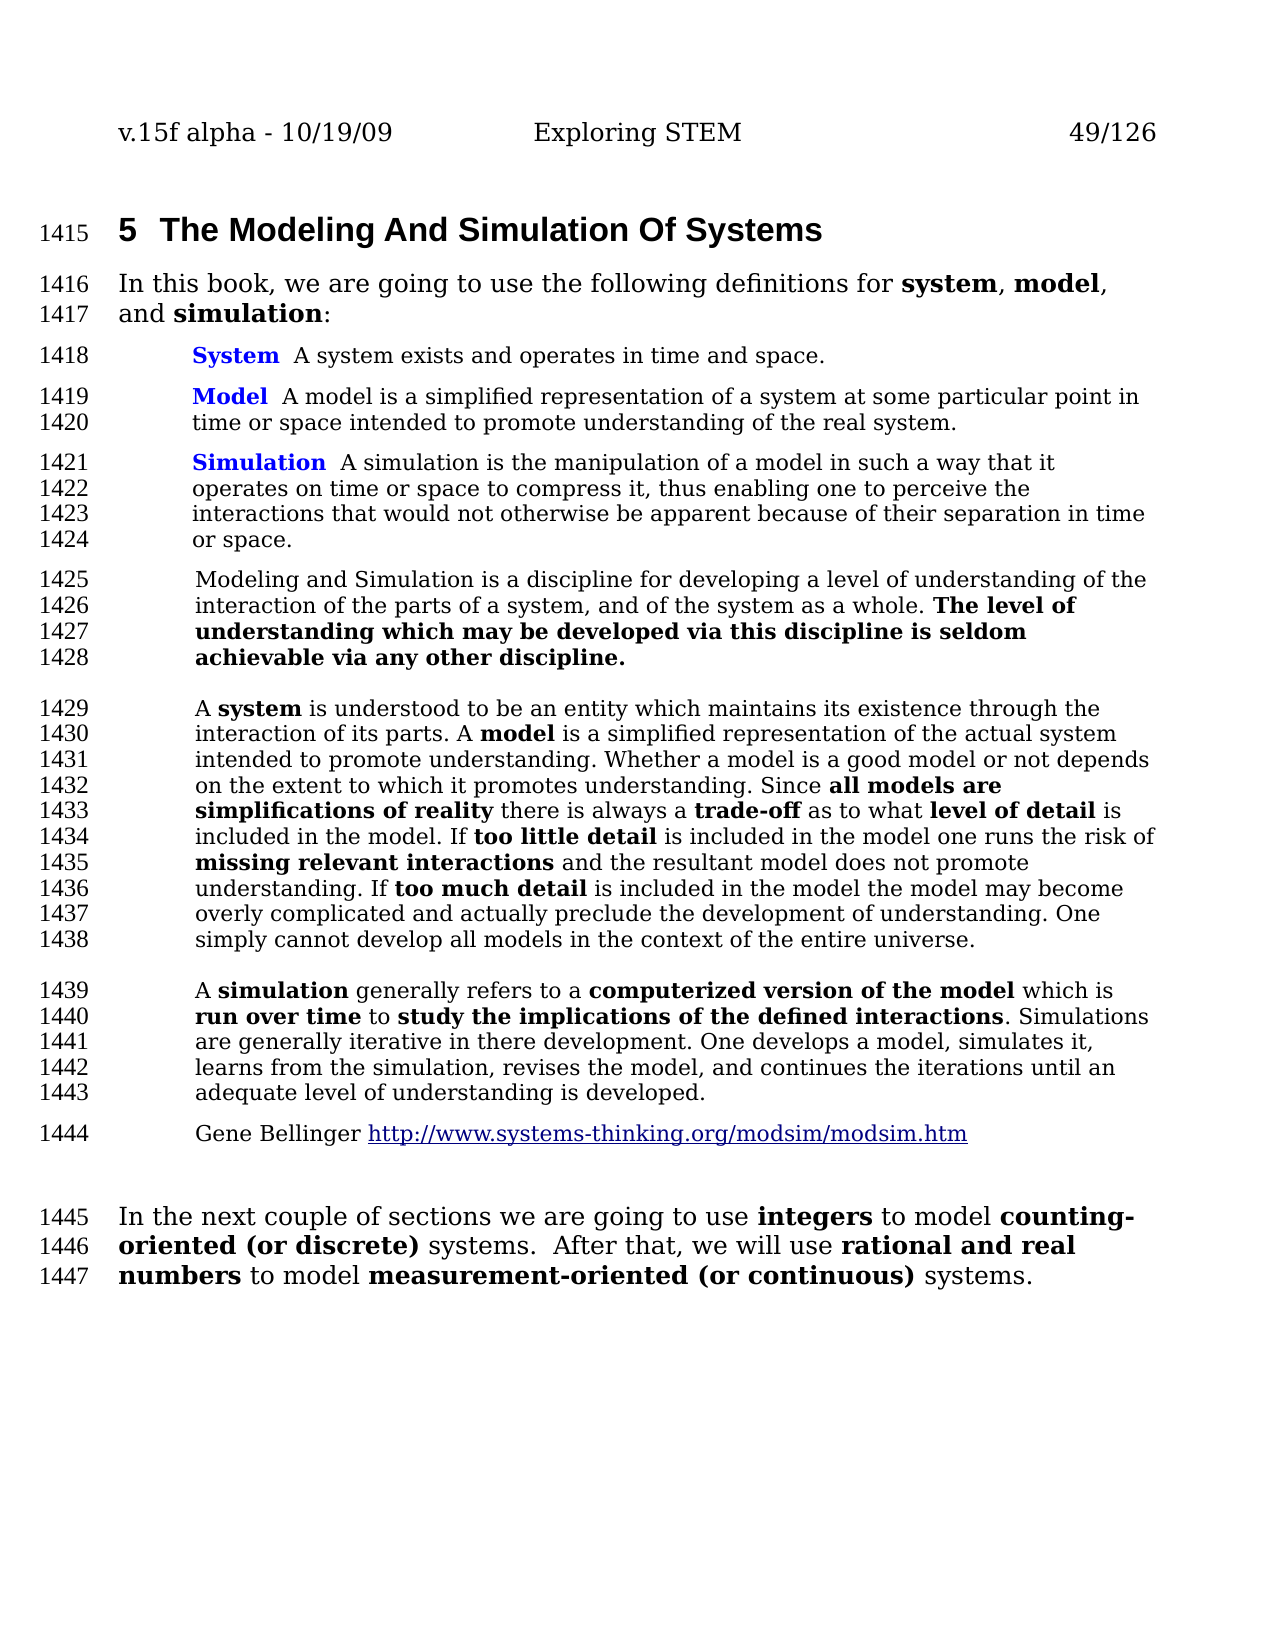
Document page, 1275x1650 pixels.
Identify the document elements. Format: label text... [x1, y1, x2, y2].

list System A system exists and operates in time and space. [162, 343, 1157, 369]
list Model A model is a simplified representation of a system at some particular point in time or space intended to promote understanding of the real system. [162, 384, 1157, 435]
text In the next couple of sections we are going to use integers to model counting-oriented (or discrete) systems. After that, we will use rational and real numbers to model measurement-oriented (or continuous) systems. [118, 1202, 1157, 1290]
text Modeling and Simulation is a discipline for developing a level of understanding of the interaction of the parts of a system, and of the system as a whole. The level of understanding which may be developed via this discipline is seldom achievable via any other discipline. A system is understood to be an entity which maintains its existence through the interaction of its parts. A model is a simplified representation of the actual system intended to promote understanding. Whether a model is a good model or not depends on the extent to which it promotes understanding. Since all models are simplifications of reality there is always a trade-off as to what level of detail is included in the model. If too little detail is included in the model one runs the risk of missing relevant interactions and the resultant model does not promote understanding. If too much detail is included in the model the model may become overly complicated and actually preclude the development of understanding. One simply cannot develop all models in the context of the entire universe. A simulation generally refers to a computerized version of the model which is run over time to study the implications of the defined interactions. Simulations are generally iterative in there development. One develops a model, simulates it, learns from the simulation, revises the model, and continues the iterations until an adequate level of understanding is developed. [195, 567, 1157, 1106]
text In this book, we are going to use the following definitions for system, model, and simulation: [118, 269, 1157, 328]
list Simulation A simulation is the manipulation of a model in such a way that it operates on time or space to compress it, thus enabling one to perceive the interactions that would not otherwise be apparent because of their separation in time or space. [162, 450, 1157, 552]
text Gene Bellinger http://www.systems-thinking.org/modsim/modsim.htm [195, 1121, 1157, 1146]
subtitle The Modeling And Simulation Of Systems [118, 210, 1157, 248]
